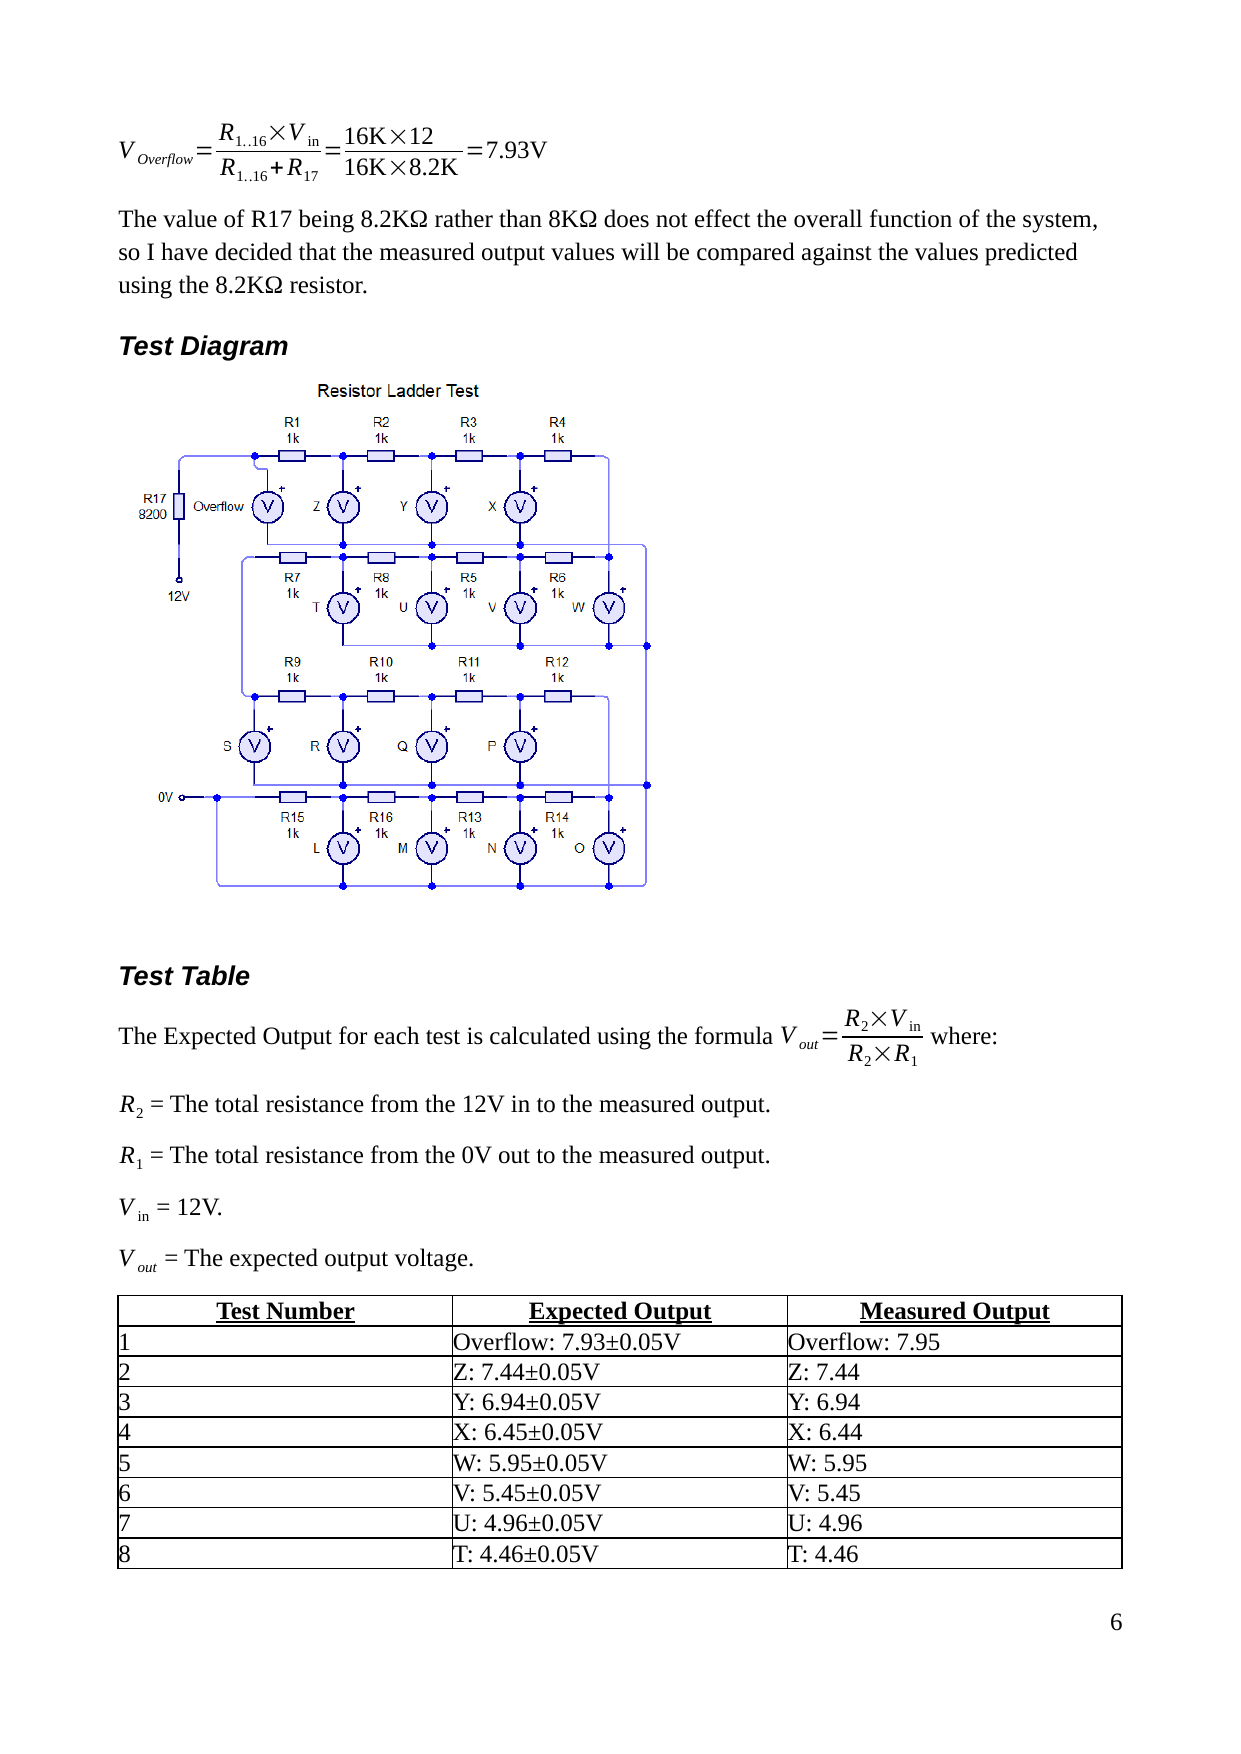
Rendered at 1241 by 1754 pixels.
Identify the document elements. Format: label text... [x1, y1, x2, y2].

table_header Test Number [119, 1296, 452, 1325]
table_cell T: 4.46±0.05V [453, 1539, 787, 1567]
picture [118, 373, 659, 896]
text = 12V. [118, 1192, 1122, 1224]
table_cell W: 5.95±0.05V [453, 1448, 787, 1477]
text = The total resistance from the 0V out to the measured output. [118, 1141, 1122, 1173]
table_cell 4 [119, 1418, 452, 1446]
table_cell U: 4.96 [788, 1508, 1121, 1537]
text = The expected output voltage. [118, 1243, 1122, 1276]
table_cell W: 5.95 [788, 1448, 1121, 1477]
table_cell Overflow: 7.93±0.05V [453, 1327, 787, 1355]
text The value of R17 being 8.2KΩ rather than 8KΩ does not effect the overall function of the system, so I have decided that the measured output values will be compared against the values predicted using the 8.2KΩ resistor. [118, 204, 1122, 298]
table_cell Z: 7.44±0.05V [453, 1357, 787, 1386]
table_cell Y: 6.94 [788, 1387, 1121, 1416]
table_cell X: 6.45±0.05V [453, 1418, 787, 1446]
table_cell 1 [119, 1327, 452, 1355]
table_cell 5 [119, 1448, 452, 1477]
table_cell 2 [119, 1357, 452, 1386]
table_cell T: 4.46 [788, 1539, 1121, 1567]
table_cell 3 [119, 1387, 452, 1416]
table_cell V: 5.45±0.05V [453, 1478, 787, 1507]
subtitle Test Diagram [118, 330, 1122, 361]
table_header Measured Output [788, 1296, 1121, 1325]
table_header Expected Output [453, 1296, 787, 1325]
subtitle Test Table [118, 960, 1122, 991]
text = The total resistance from the 12V in to the measured output. [118, 1089, 1122, 1122]
table_cell Overflow: 7.95 [788, 1327, 1121, 1355]
table_cell U: 4.96±0.05V [453, 1508, 787, 1537]
table_cell V: 5.45 [788, 1478, 1121, 1507]
table_cell X: 6.44 [788, 1418, 1121, 1446]
table_cell 6 [119, 1478, 452, 1507]
table_cell 8 [119, 1539, 452, 1567]
table_cell 7 [119, 1508, 452, 1537]
text The Expected Output for each test is calculated using the formula where: [118, 1004, 1122, 1070]
table_cell Z: 7.44 [788, 1357, 1121, 1386]
table_cell Y: 6.94±0.05V [453, 1387, 787, 1416]
